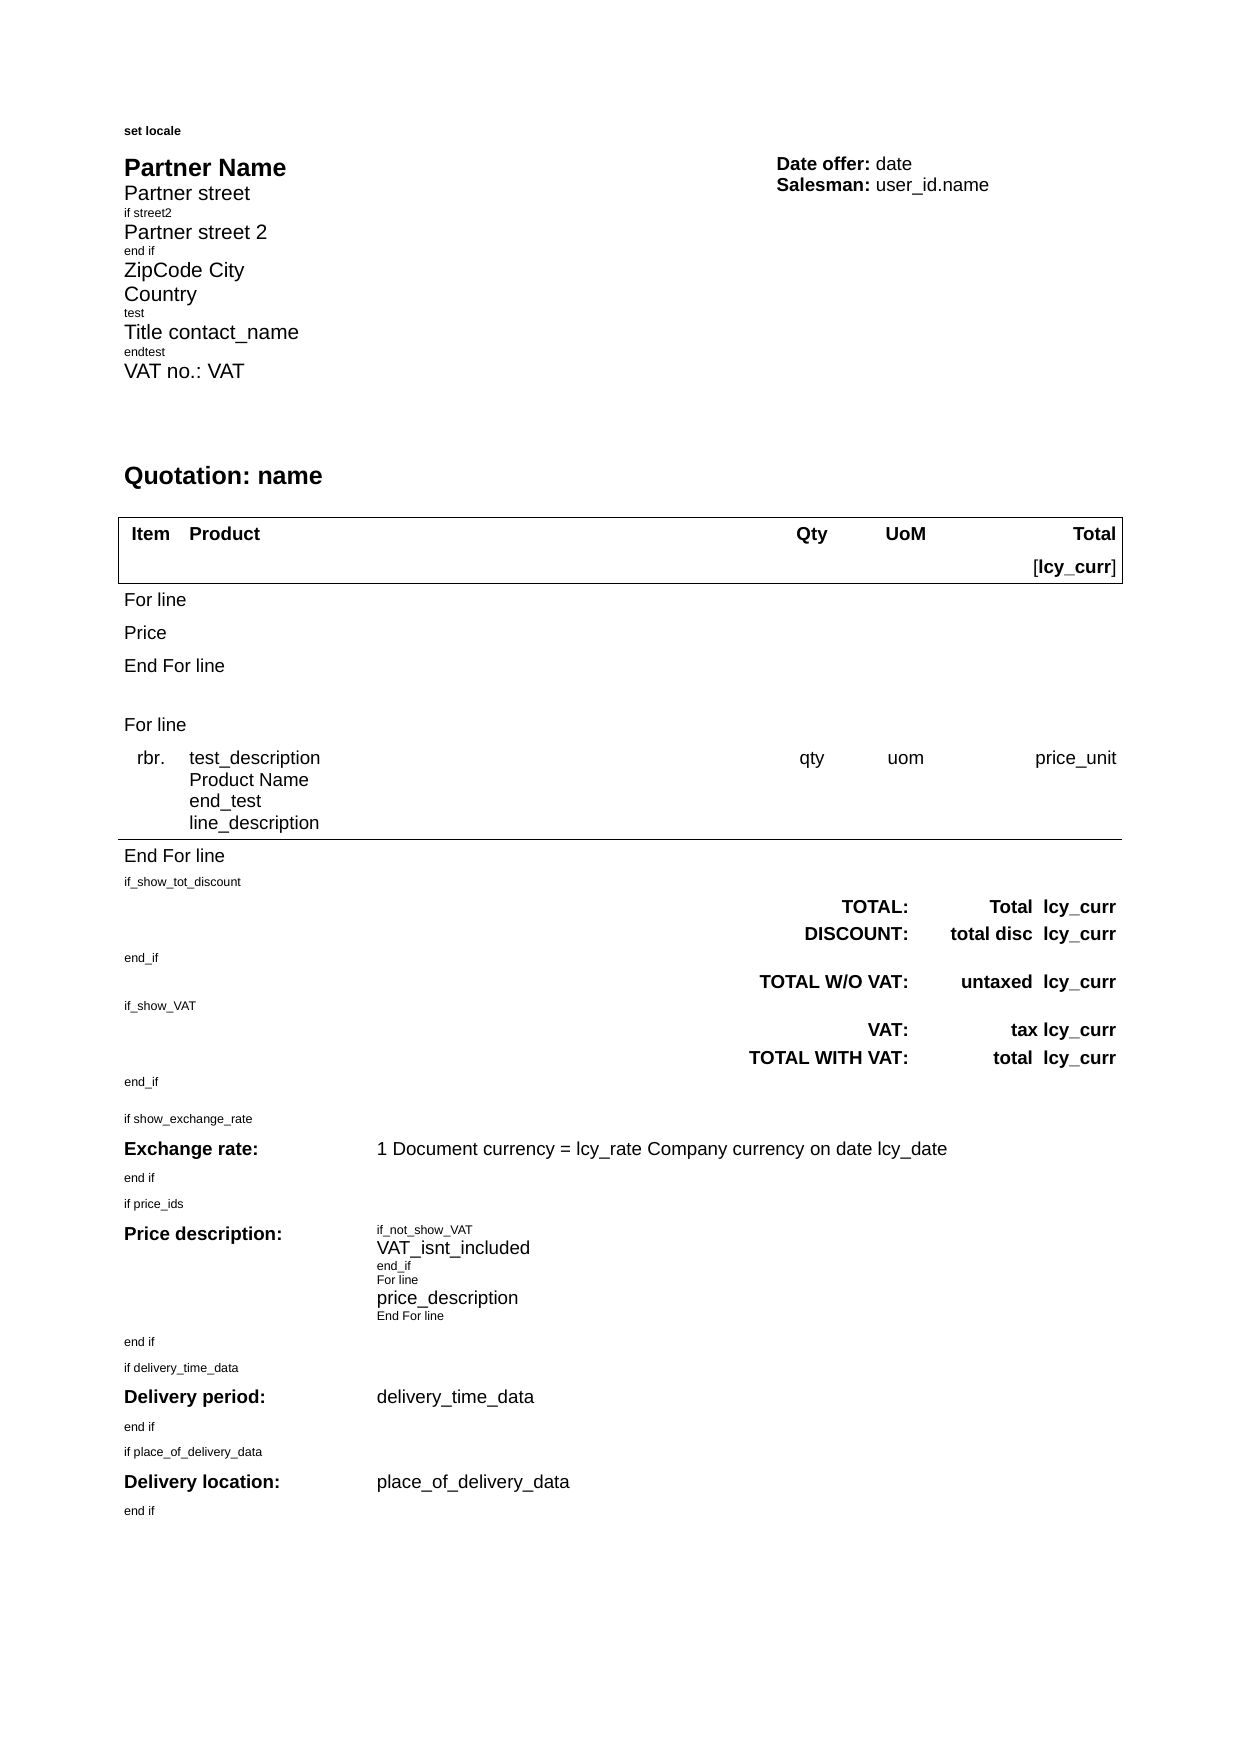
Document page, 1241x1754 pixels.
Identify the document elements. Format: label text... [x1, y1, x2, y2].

table_cell qty [765, 741, 859, 839]
table_cell TOTAL W/O VAT: [118, 968, 914, 996]
table_cell [765, 550, 859, 583]
table_cell end if [118, 1414, 1122, 1439]
table_cell [119, 550, 183, 583]
table_cell DISCOUNT: [118, 920, 914, 948]
table_cell VAT: [118, 1016, 914, 1044]
table_cell End For line [118, 840, 1122, 872]
table_cell TOTAL: [118, 893, 914, 920]
table_cell Total lcy_curr [915, 893, 1122, 920]
table_cell Delivery location: [118, 1465, 371, 1498]
table_cell Partner Name Partner street if street2 Partner street 2 end if ZipCode City Country test Title contact_name endtest VAT no.: VAT [118, 147, 771, 388]
table_cell total disc lcy_curr [915, 920, 1122, 948]
table_cell price_unit [953, 741, 1122, 839]
table_cell if price_ids [118, 1191, 1122, 1217]
table_cell [859, 550, 952, 583]
table_cell Exchange rate: [118, 1132, 371, 1165]
table_cell Delivery period: [118, 1380, 371, 1413]
table_header set locale [118, 118, 1122, 147]
table_cell end_if [118, 1071, 1122, 1092]
table_cell end if [118, 1329, 1122, 1354]
table_cell if_show_VAT [118, 996, 1122, 1016]
table_cell uom [859, 741, 952, 839]
table_header Product [184, 518, 765, 550]
table_cell Price description: [118, 1217, 371, 1329]
table_cell 1 Document currency = lcy_rate Company currency on date lcy_date [371, 1132, 1122, 1165]
table_cell delivery_time_data [371, 1380, 1122, 1413]
table_cell [lcy_curr] [953, 550, 1122, 583]
table_cell rbr. [118, 741, 183, 839]
table_cell [184, 550, 765, 583]
table_cell if place_of_delivery_data [118, 1439, 1122, 1465]
table_cell Price [118, 616, 1122, 649]
table_cell For line [118, 708, 1122, 741]
table_cell [118, 683, 1122, 708]
table_header if show_exchange_rate [118, 1106, 1122, 1132]
table_cell For line [118, 584, 1122, 616]
table_cell place_of_delivery_data [371, 1465, 1122, 1498]
table_cell untaxed lcy_curr [915, 968, 1122, 996]
table_header Quotation: name [118, 455, 1122, 496]
table_cell if_show_tot_discount [118, 872, 1122, 892]
table_cell if_not_show_VAT VAT_isnt_included end_if For line price_description End For line [371, 1217, 1122, 1329]
table_cell End For line [118, 649, 1122, 682]
table_header if delivery_time_data [118, 1355, 1122, 1380]
table_cell end if [118, 1498, 1122, 1524]
table_header Total [953, 518, 1122, 550]
table_cell total lcy_curr [915, 1044, 1122, 1071]
table_header Qty [765, 518, 859, 550]
table_cell Date offer: date Salesman: user_id.name [771, 147, 1122, 388]
table_cell end if [118, 1165, 1122, 1191]
table_cell test_description Product Name end_test line_description [184, 741, 765, 839]
table_cell end_if [118, 948, 1122, 968]
table_cell TOTAL WITH VAT: [118, 1044, 914, 1071]
table_cell tax lcy_curr [915, 1016, 1122, 1044]
table_header Item [119, 518, 183, 550]
table_header UoM [859, 518, 952, 550]
